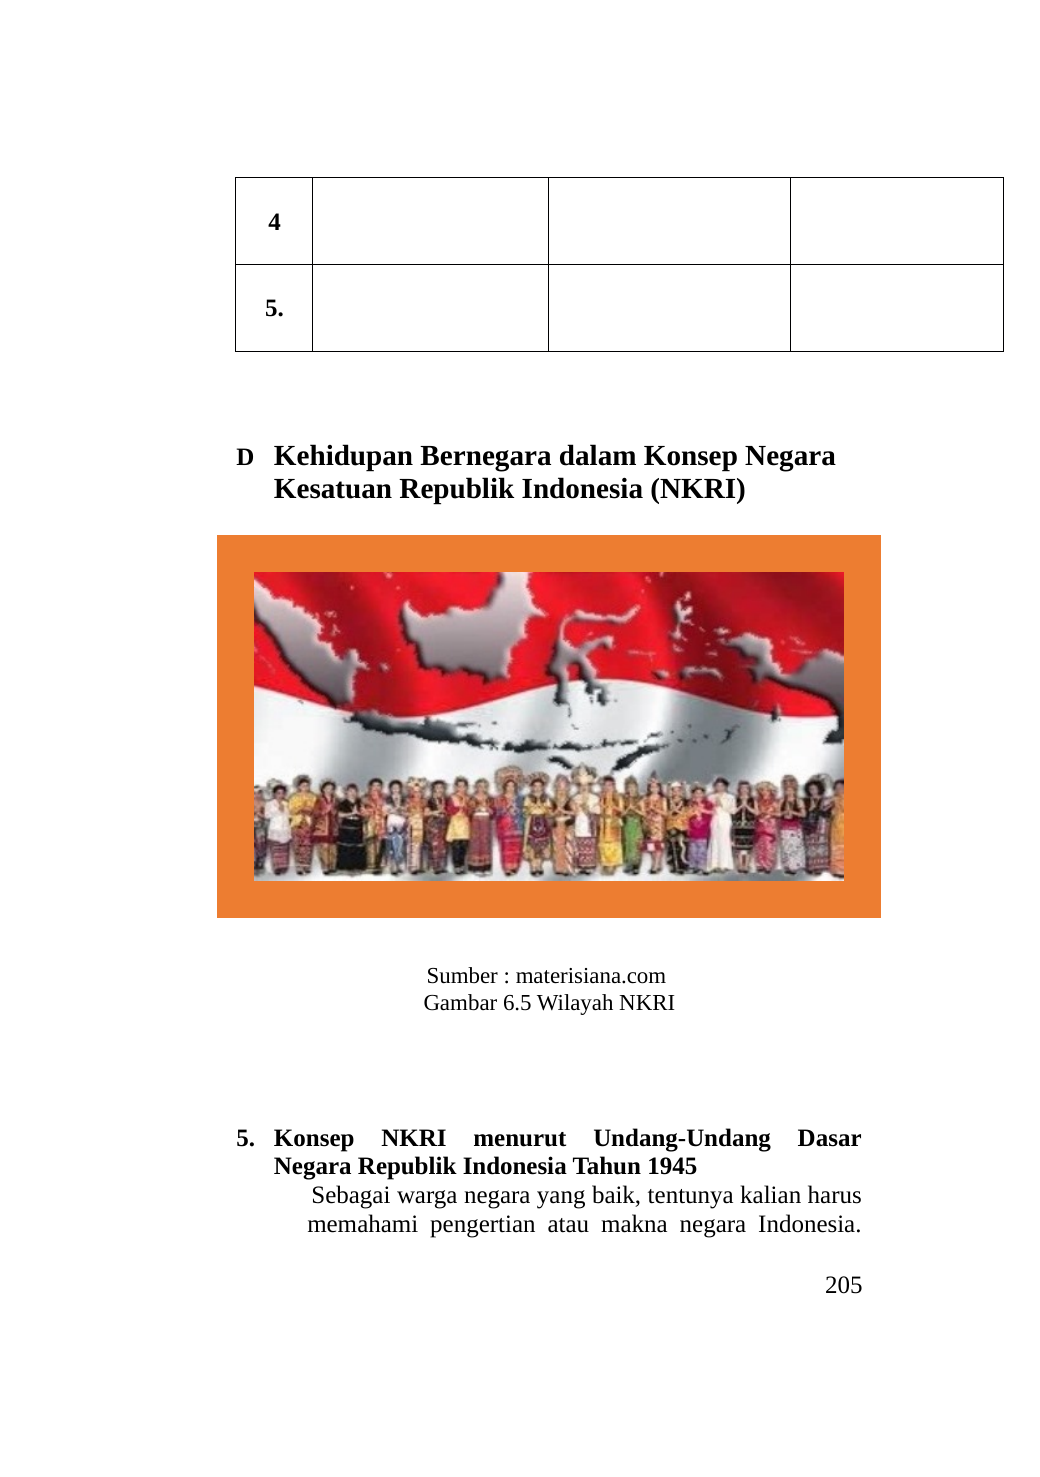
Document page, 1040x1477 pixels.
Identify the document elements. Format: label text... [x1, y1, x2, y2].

text Sebagai warga negara yang baik, tentunya kalian harus memahami pengertian atau makna negara Indonesia. [307, 1180, 862, 1238]
table_cell [313, 265, 548, 351]
table_cell [313, 178, 548, 264]
table_cell [791, 178, 1003, 264]
list Konsep NKRI menurut Undang-Undang Dasar Negara Republik Indonesia Tahun 1945 [236, 1123, 862, 1180]
text Gambar 6.5 Wilayah NKRI [236, 988, 862, 1015]
list Kehidupan Bernegara dalam Konsep Negara Kesatuan Republik Indonesia (NKRI) [236, 438, 862, 505]
table_cell [549, 178, 790, 264]
picture [254, 572, 844, 881]
table_cell [791, 265, 1003, 351]
table_cell 5. [236, 265, 312, 351]
table_cell 4 [236, 178, 312, 264]
table_cell [549, 265, 790, 351]
text Sumber : materisiana.com [236, 962, 862, 988]
